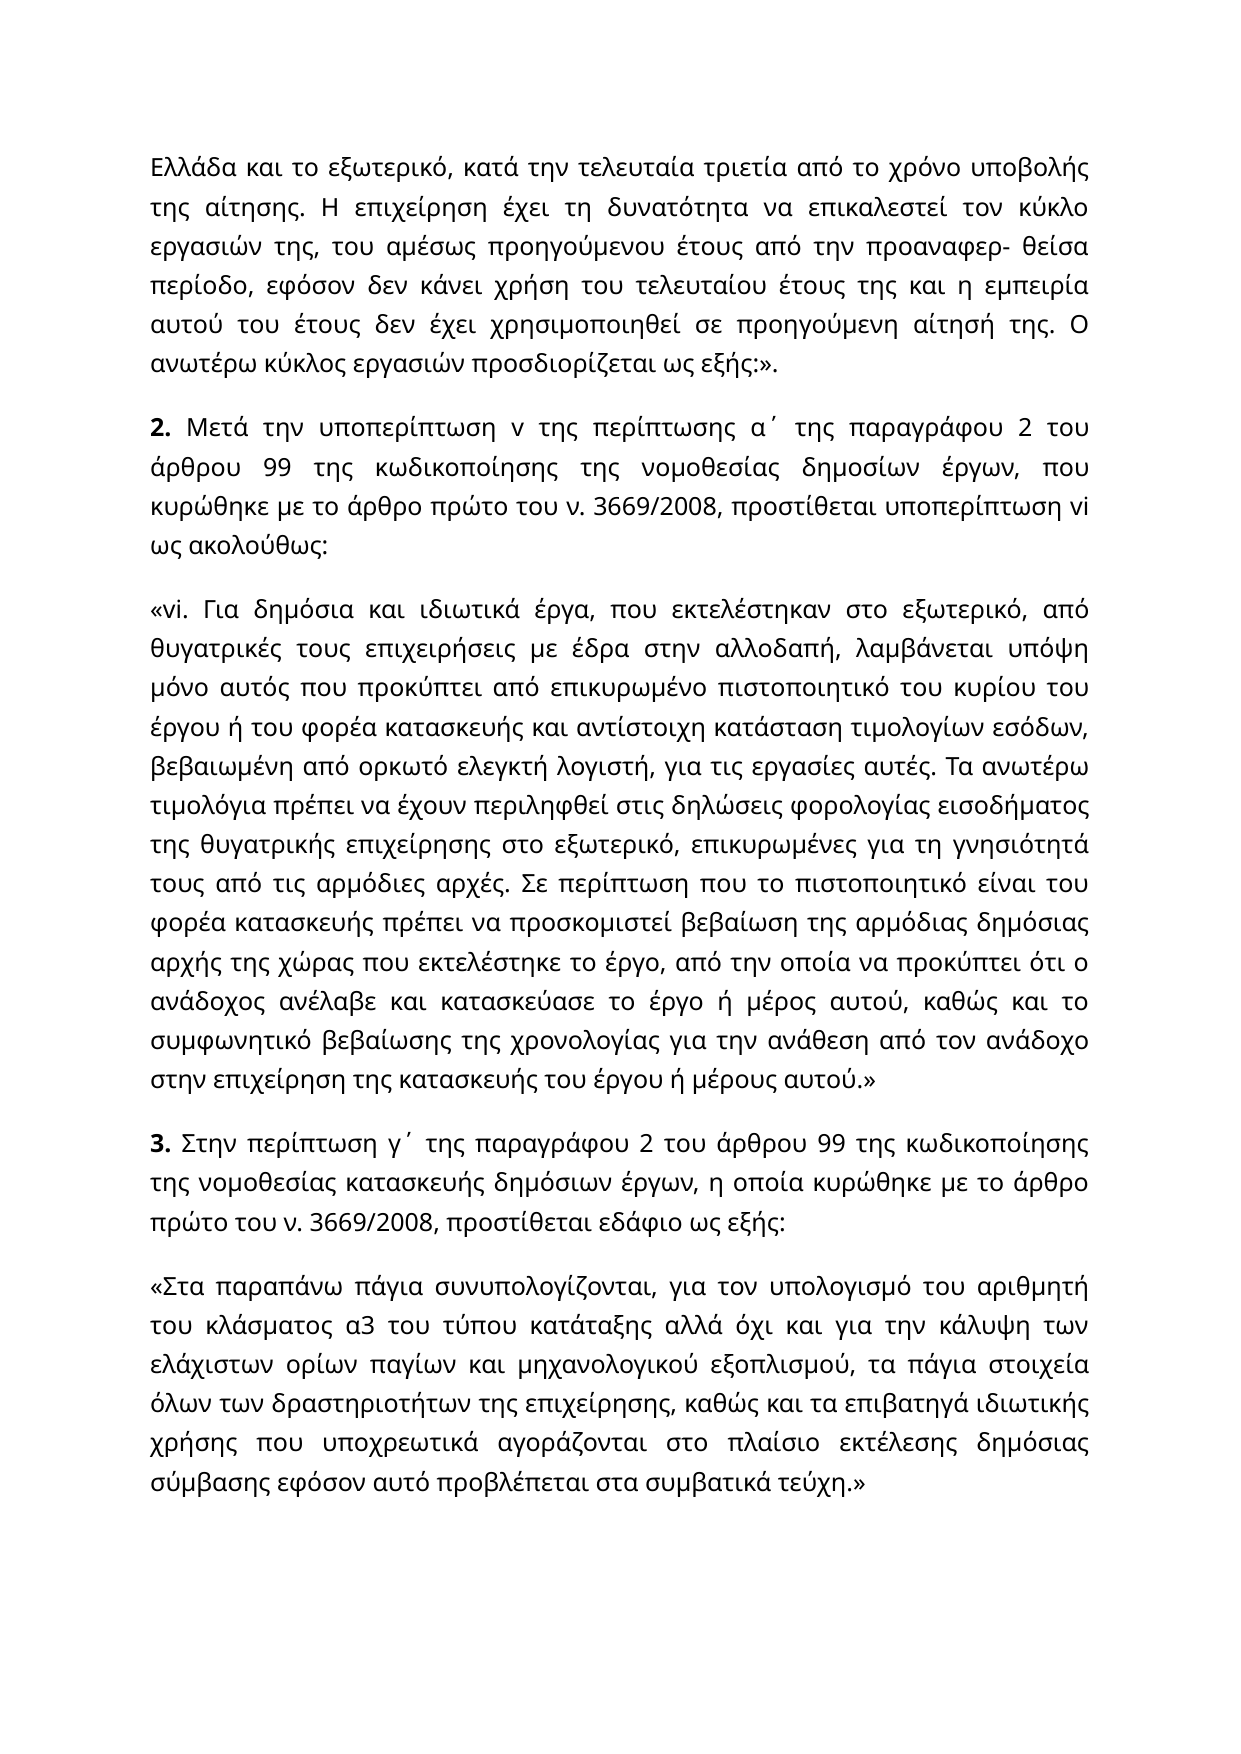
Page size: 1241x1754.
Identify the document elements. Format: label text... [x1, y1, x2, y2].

text 3. Στην περίπτωση γ΄ της παραγράφου 2 του άρθρου 99 της κωδικοποίησης της νομοθεσίας κατασκευής δημόσιων έργων, η οποία κυρώθηκε με το άρθρο πρώτο του ν. 3669/2008, προστίθεται εδάφιο ως εξής: [150, 1126, 1090, 1238]
text 2. Μετά την υποπερίπτωση v της περίπτωσης α΄ της παραγράφου 2 του άρθρου 99 της κωδικοποίησης της νομοθεσίας δημοσίων έργων, που κυρώθηκε με το άρθρο πρώτο του ν. 3669/2008, προστίθεται υποπερίπτωση vi ως ακολούθως: [150, 410, 1090, 562]
text «Στα παραπάνω πάγια συνυπολογίζονται, για τον υπολογισμό του αριθμητή του κλάσματος α3 του τύπου κατάταξης αλλά όχι και για την κάλυψη των ελάχιστων ορίων παγίων και μηχανολογικού εξοπλισμού, τα πάγια στοιχεία όλων των δραστηριοτήτων της επιχείρησης, καθώς και τα επιβατηγά ιδιωτικής χρήσης που υποχρεωτικά αγοράζονται στο πλαίσιο εκτέλεσης δημόσιας σύμβασης εφόσον αυτό προβλέπεται στα συμβατικά τεύχη.» [150, 1268, 1090, 1498]
text «vi. Για δημόσια και ιδιωτικά έργα, που εκτελέστηκαν στο εξωτερικό, από θυγατρικές τους επιχειρήσεις με έδρα στην αλλοδαπή, λαμβάνεται υπόψη μόνο αυτός που προκύπτει από επικυρωμένο πιστοποιητικό του κυρίου του έργου ή του φορέα κατασκευής και αντίστοιχη κατάσταση τιμολογίων εσόδων, βεβαιωμένη από ορκωτό ελεγκτή λογιστή, για τις εργασίες αυτές. Τα ανωτέρω τιμολόγια πρέπει να έχουν περιληφθεί στις δηλώσεις φορολογίας εισοδήματος της θυγατρικής επιχείρησης στο εξωτερικό, επικυρωμένες για τη γνησιότητά τους από τις αρμόδιες αρχές. Σε περίπτωση που το πιστοποιητικό είναι του φορέα κατασκευής πρέπει να προσκομιστεί βεβαίωση της αρμόδιας δημόσιας αρχής της χώρας που εκτελέστηκε το έργο, από την οποία να προκύπτει ότι ο ανάδοχος ανέλαβε και κατασκεύασε το έργο ή μέρος αυτού, καθώς και το συμφωνητικό βεβαίωσης της χρονολογίας για την ανάθεση από τον ανάδοχο στην επιχείρηση της κατασκευής του έργου ή μέρους αυτού.» [150, 592, 1090, 1096]
text Ελλάδα και το εξωτερικό, κατά την τελευταία τριετία από το χρόνο υποβολής της αίτησης. Η επιχείρηση έχει τη δυνατότητα να επικαλεστεί τον κύκλο εργασιών της, του αμέσως προηγούμενου έτους από την προαναφερ- θείσα περίοδο, εφόσον δεν κάνει χρήση του τελευταίου έτους της και η εμπειρία αυτού του έτους δεν έχει χρησιμοποιηθεί σε προηγούμενη αίτησή της. Ο ανωτέρω κύκλος εργασιών προσδιορίζεται ως εξής:». [150, 150, 1090, 380]
